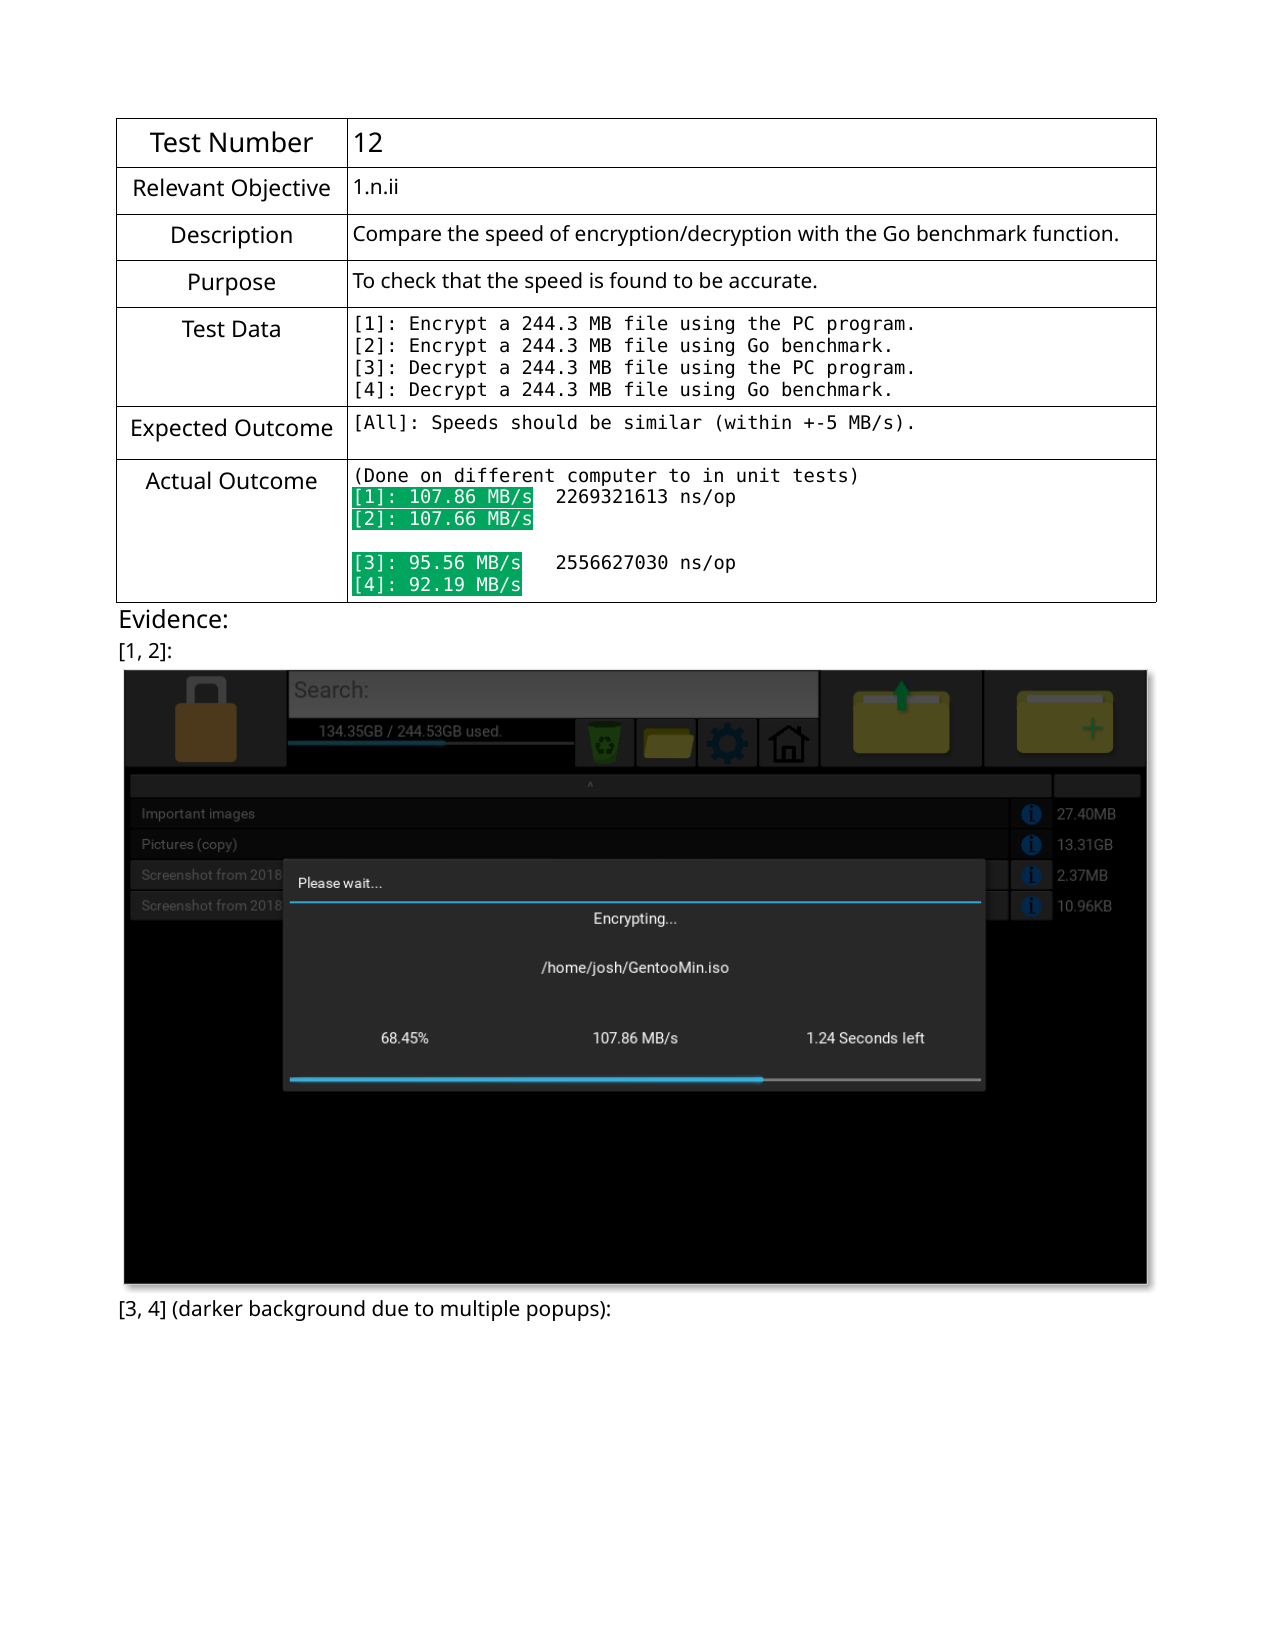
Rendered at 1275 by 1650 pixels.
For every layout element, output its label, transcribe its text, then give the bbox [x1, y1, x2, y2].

table_cell Purpose [117, 261, 347, 307]
table_cell Test Data [117, 308, 347, 406]
table_cell Description [117, 215, 347, 260]
table_cell 1.n.ii [348, 168, 1156, 213]
table_cell [1]: Encrypt a 244.3 MB file using the PC program. [2]: Encrypt a 244.3 MB file using Go benchmark. [3]: Decrypt a 244.3 MB file using the PC program. [4]: Decrypt a 244.3 MB file using Go benchmark. [348, 308, 1156, 406]
picture [118, 664, 1157, 1294]
text [1, 2]: [118, 636, 1157, 664]
table_header Test Number [117, 119, 347, 167]
table_cell Expected Outcome [117, 407, 347, 459]
text [3, 4] (darker background due to multiple popups): [118, 1294, 1157, 1322]
table_cell Compare the speed of encryption/decryption with the Go benchmark function. [348, 215, 1156, 260]
text Evidence: [118, 602, 1157, 636]
table_cell Relevant Objective [117, 168, 347, 213]
table_cell (Done on different computer to in unit tests) [1]: 107.86 MB/s 2269321613 ns/op [2]: 107.66 MB/s [3]: 95.56 MB/s 2556627030 ns/op [4]: 92.19 MB/s [348, 460, 1156, 602]
table_header 12 [348, 119, 1156, 167]
table_cell [All]: Speeds should be similar (within +-5 MB/s). [348, 407, 1156, 459]
table_cell To check that the speed is found to be accurate. [348, 261, 1156, 307]
table_cell Actual Outcome [117, 460, 347, 602]
